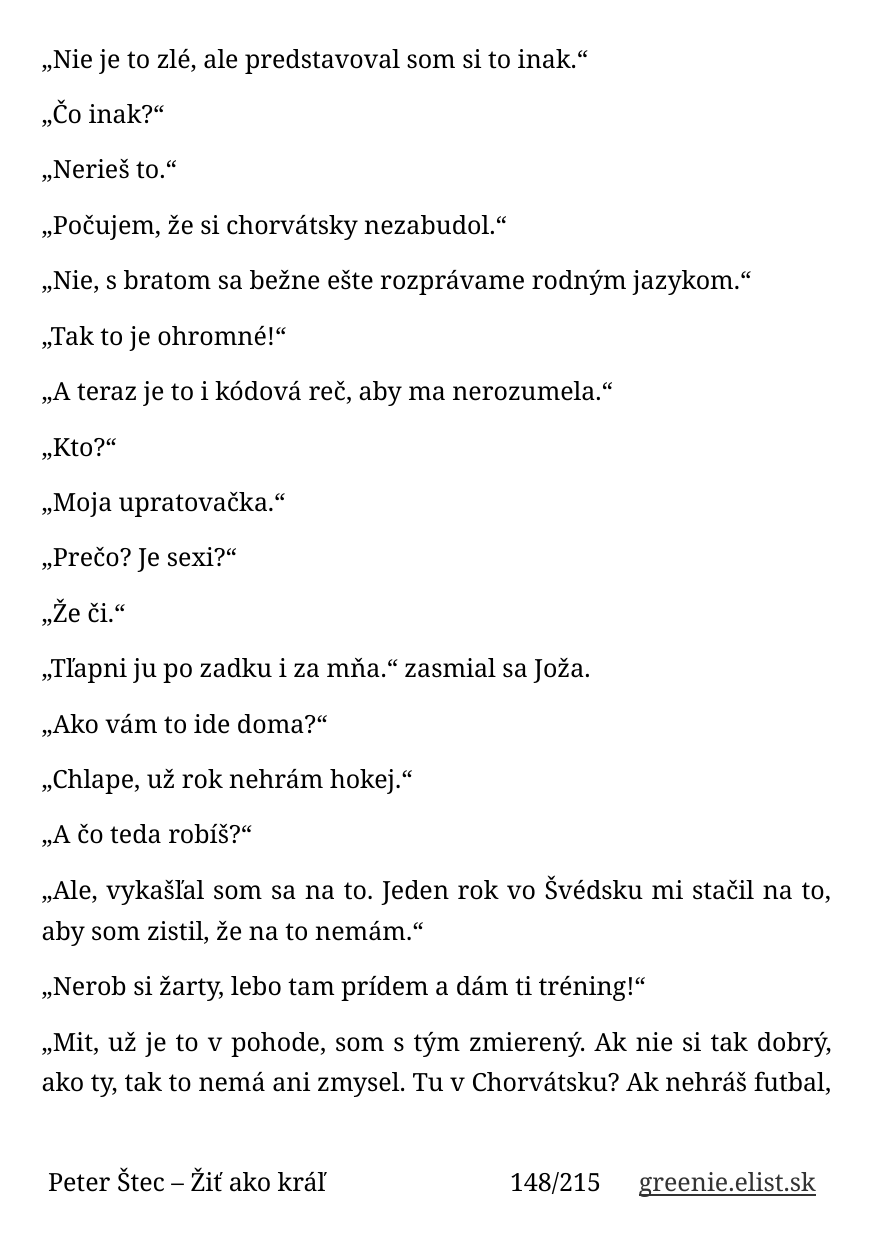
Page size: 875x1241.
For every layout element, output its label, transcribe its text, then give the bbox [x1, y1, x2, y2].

text „Ako vám to ide doma?“ [41, 706, 833, 740]
text „Nie, s bratom sa bežne ešte rozprávame rodným jazykom.“ [41, 263, 833, 297]
text „Nerieš to.“ [41, 152, 833, 186]
text „Ale, vykašľal som sa na to. Jeden rok vo Švédsku mi stačil na to, aby som zistil, že na to nemám.“ [41, 873, 833, 947]
text „Prečo? Je sexi?“ [41, 540, 833, 574]
text „Čo inak?“ [41, 97, 833, 131]
text „A teraz je to i kódová reč, aby ma nerozumela.“ [41, 374, 833, 408]
text „Tak to je ohromné!“ [41, 318, 833, 352]
text „Nie je to zlé, ale predstavoval som si to inak.“ [41, 41, 833, 75]
text „Moja upratovačka.“ [41, 485, 833, 519]
text „Že či.“ [41, 596, 833, 629]
text „Tľapni ju po zadku i za mňa.“ zasmial sa Joža. [41, 651, 833, 685]
text „Počujem, že si chorvátsky nezabudol.“ [41, 208, 833, 242]
text „Nerob si žarty, lebo tam prídem a dám ti tréning!“ [41, 969, 833, 1003]
text „A čo teda robíš?“ [41, 817, 833, 851]
text „Mit, už je to v pohode, som s tým zmierený. Ak nie si tak dobrý, ako ty, tak to nemá ani zmysel. Tu v Chorvátsku? Ak nehráš futbal, [41, 1024, 833, 1099]
text „Chlape, už rok nehrám hokej.“ [41, 762, 833, 796]
text „Kto?“ [41, 429, 833, 463]
